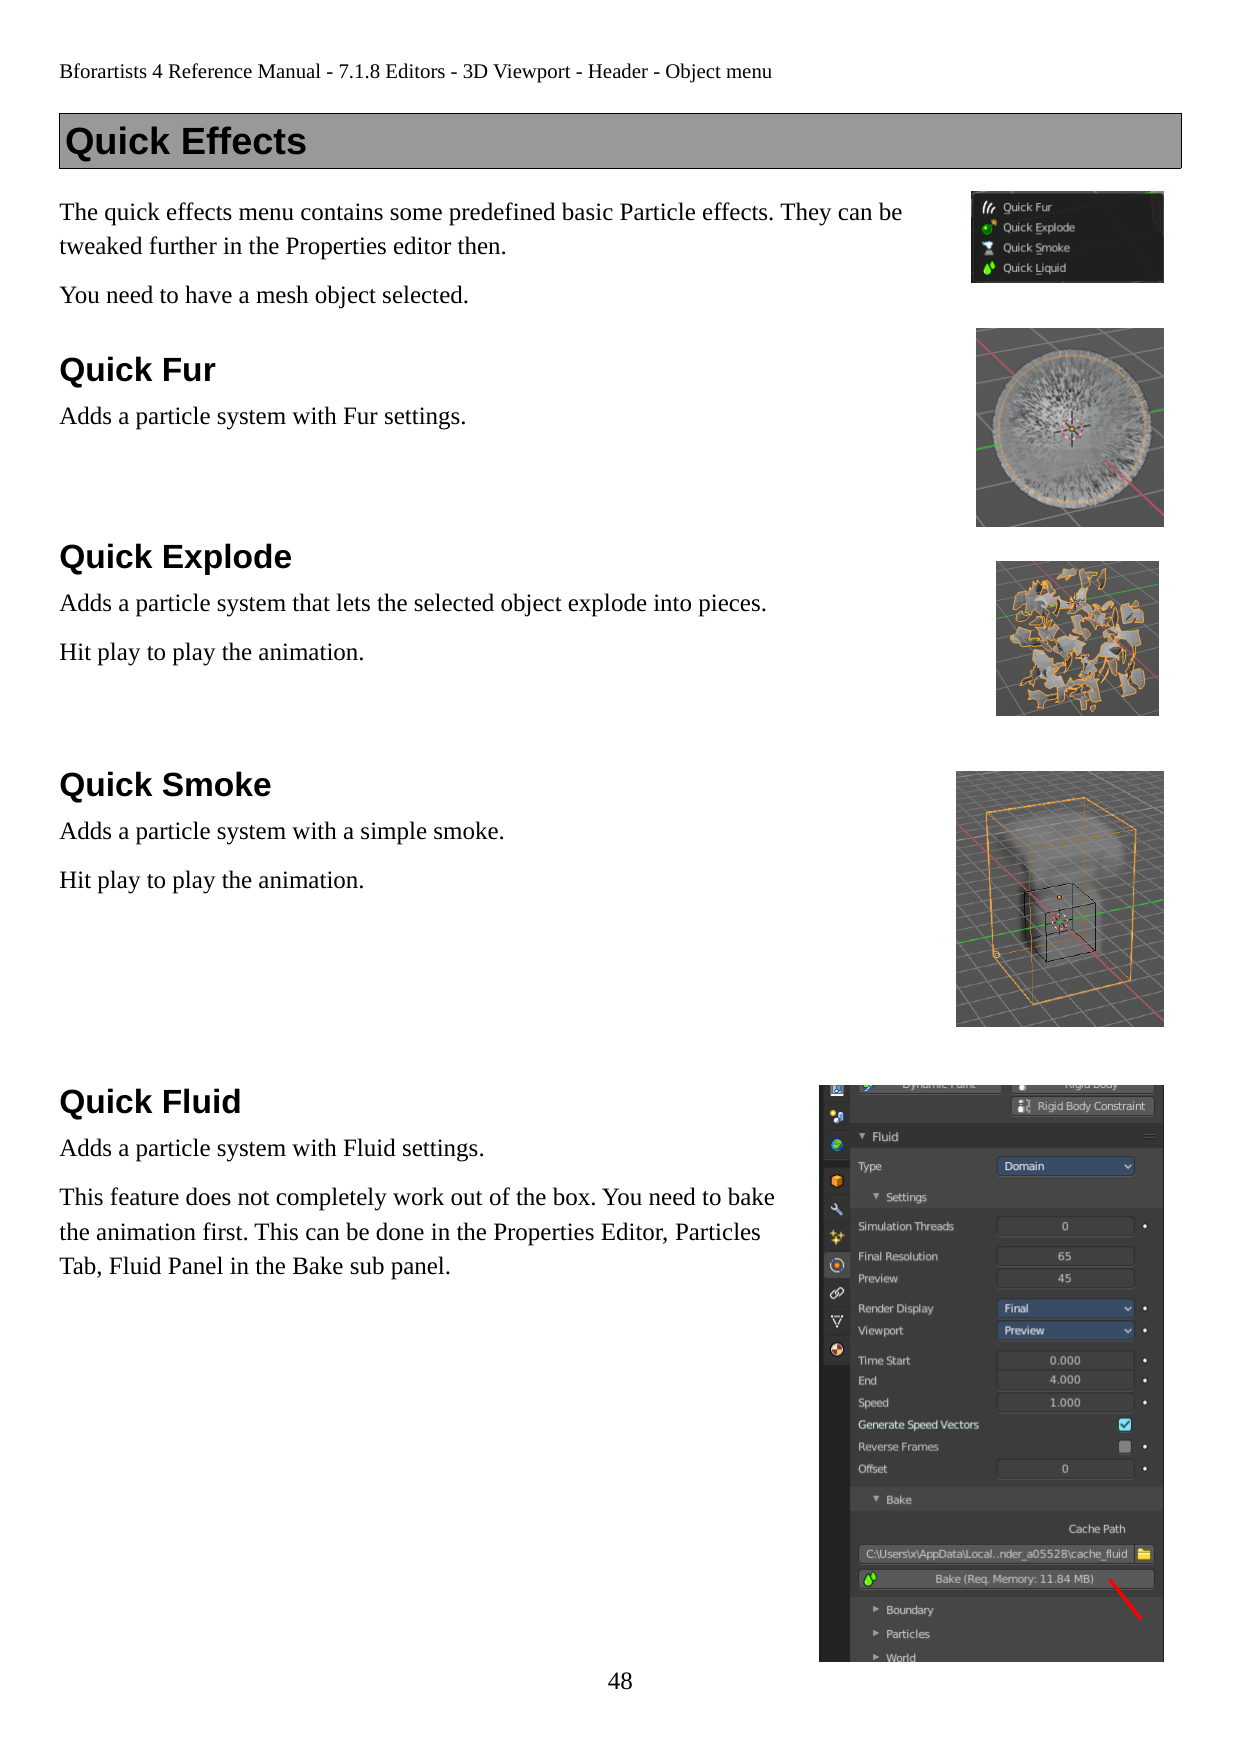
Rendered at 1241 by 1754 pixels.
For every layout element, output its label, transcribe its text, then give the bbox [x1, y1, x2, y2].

text Hit play to play the animation. [59, 865, 956, 894]
text Adds a particle system with a simple smoke. [59, 816, 956, 844]
text Hit play to play the animation. [59, 637, 996, 666]
subtitle [1164, 350, 1181, 389]
text Adds a particle system with Fluid settings. [59, 1133, 819, 1162]
subtitle Quick Smoke [59, 765, 1181, 803]
text This feature does not completely work out of the box. You need to bake the animation first. This can be done in the Properties Editor, Particles Tab, Fluid Panel in the Bake sub panel. [59, 1182, 819, 1280]
text [1159, 637, 1181, 666]
picture [996, 561, 1159, 716]
text Adds a particle system with Fur settings. [59, 401, 976, 430]
picture [971, 191, 1164, 283]
text You need to have a mesh object selected. [59, 280, 1181, 309]
subtitle Quick Fluid [59, 1082, 1181, 1121]
subtitle Quick Fur [59, 350, 976, 389]
text Adds a particle system that lets the selected object explode into pieces. [59, 588, 996, 617]
text The quick effects menu contains some predefined basic Particle effects. They can be tweaked further in the Properties editor then. [59, 197, 971, 260]
picture [976, 328, 1164, 527]
picture [819, 1085, 1164, 1662]
subtitle Quick Explode [59, 537, 1181, 576]
table_header Quick Effects [60, 114, 1181, 168]
picture [956, 771, 1164, 1027]
